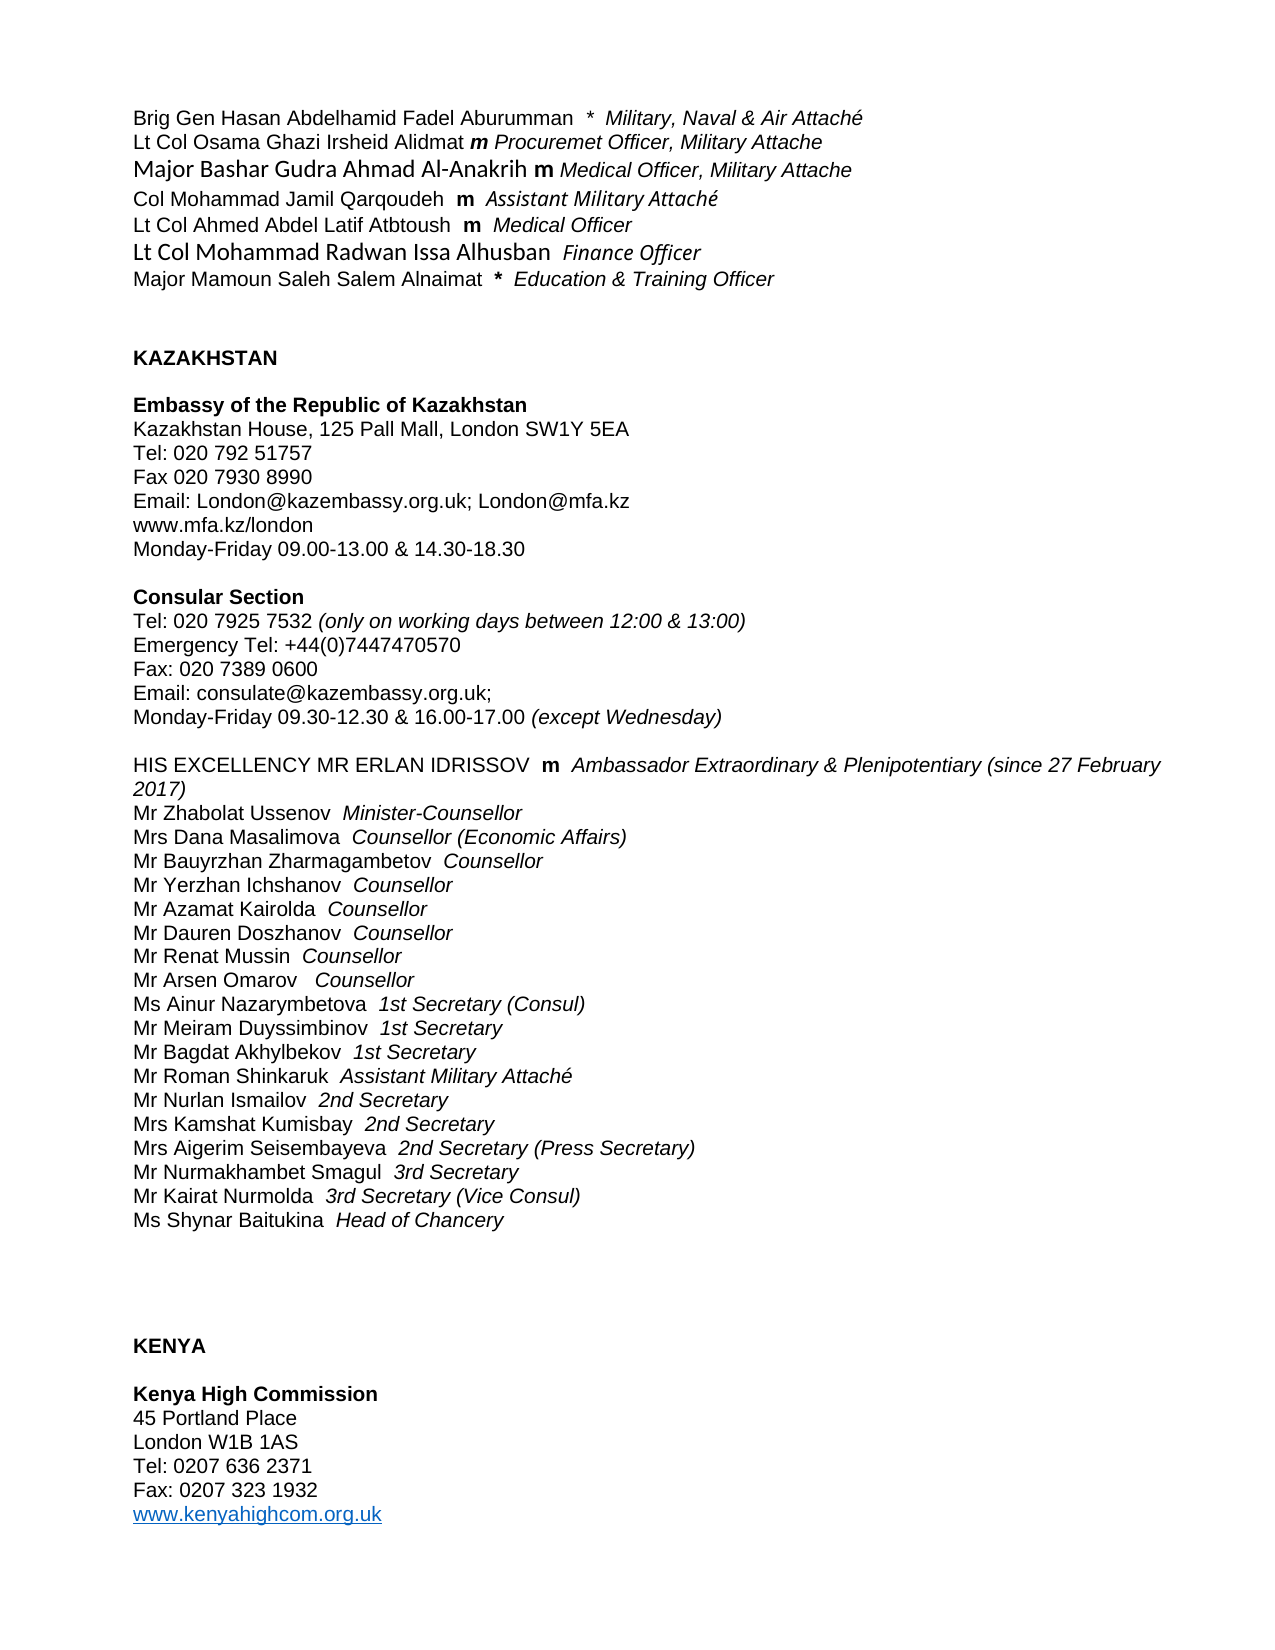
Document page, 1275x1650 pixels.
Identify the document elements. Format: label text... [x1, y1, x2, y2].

text Tel: 0207 636 2371 [133, 1454, 1181, 1478]
text Mr Bauyrzhan Zharmagambetov Counsellor [133, 848, 1181, 872]
text Mr Bagdat Akhylbekov 1st Secretary [133, 1040, 1181, 1064]
text Ms Shynar Baitukina Head of Chancery [133, 1208, 1181, 1232]
text Email: London@kazembassy.org.uk; London@mfa.kz [133, 489, 1181, 513]
text Fax: 020 7389 0600 [133, 657, 1181, 681]
text Mrs Kamshat Kumisbay 2nd Secretary [133, 1112, 1181, 1136]
text Fax: 0207 323 1932 [133, 1478, 1181, 1502]
text www.kenyahighcom.org.uk [133, 1502, 1181, 1526]
text Mr Kairat Nurmolda 3rd Secretary (Vice Consul) [133, 1184, 1181, 1208]
text Mrs Dana Masalimova Counsellor (Economic Affairs) [133, 824, 1181, 848]
text Monday-Friday 09.00-13.00 & 14.30-18.30 [133, 537, 1181, 561]
text KENYA [133, 1334, 1181, 1358]
text Mr Dauren Doszhanov Counsellor [133, 920, 1181, 944]
text Mr Nurmakhambet Smagul 3rd Secretary [133, 1160, 1181, 1184]
text Kenya High Commission [133, 1382, 1181, 1406]
text Mr Azamat Kairolda Counsellor [133, 896, 1181, 920]
text Monday-Friday 09.30-12.30 & 16.00-17.00 (except Wednesday) [133, 705, 1181, 729]
text Lt Col Osama Ghazi Irsheid Alidmat m Procuremet Officer, Military Attache [133, 129, 1181, 153]
text Ms Ainur Nazarymbetova 1st Secretary (Consul) [133, 992, 1181, 1016]
text Email: consulate@kazembassy.org.uk; [133, 681, 1181, 705]
text Tel: 020 7925 7532 (only on working days between 12:00 & 13:00) [133, 609, 1181, 633]
text Fax 020 7930 8990 [133, 465, 1181, 489]
text Major Bashar Gudra Ahmad Al-Anakrih m Medical Officer, Military Attache Col Mohammad Jamil Qarqoudeh m Assistant Military Attaché Lt Col Ahmed Abdel Latif Atbtoush m Medical Officer [133, 153, 1181, 236]
text Tel: 020 792 51757 [133, 441, 1181, 465]
text Mr Nurlan Ismailov 2nd Secretary [133, 1088, 1181, 1112]
text Embassy of the Republic of Kazakhstan [133, 393, 1181, 417]
text London W1B 1AS [133, 1430, 1181, 1454]
text Mr Meiram Duyssimbinov 1st Secretary [133, 1016, 1181, 1040]
text Consular Section [133, 585, 1181, 609]
text www.mfa.kz/london [133, 513, 1181, 537]
text Mr Renat Mussin Counsellor [133, 944, 1181, 968]
text Kazakhstan House, 125 Pall Mall, London SW1Y 5EA [133, 417, 1181, 441]
text Mr Yerzhan Ichshanov Counsellor [133, 872, 1181, 896]
text 45 Portland Place [133, 1406, 1181, 1430]
text Brig Gen Hasan Abdelhamid Fadel Aburumman * Military, Naval & Air Attaché [133, 106, 1181, 129]
text KAZAKHSTAN [133, 345, 1181, 369]
text Emergency Tel: +44(0)7447470570 [133, 633, 1181, 657]
text Mr Arsen Omarov Counsellor [133, 968, 1181, 992]
text Lt Col Mohammad Radwan Issa Alhusban Finance Officer Major Mamoun Saleh Salem Alnaimat * Education & Training Officer [133, 236, 1181, 291]
text HIS EXCELLENCY MR ERLAN IDRISSOV m Ambassador Extraordinary & Plenipotentiary (since 27 February 2017) [133, 753, 1181, 801]
text Mr Zhabolat Ussenov Minister-Counsellor [133, 801, 1181, 824]
text Mr Roman Shinkaruk Assistant Military Attaché [133, 1064, 1181, 1088]
text Mrs Aigerim Seisembayeva 2nd Secretary (Press Secretary) [133, 1136, 1181, 1160]
